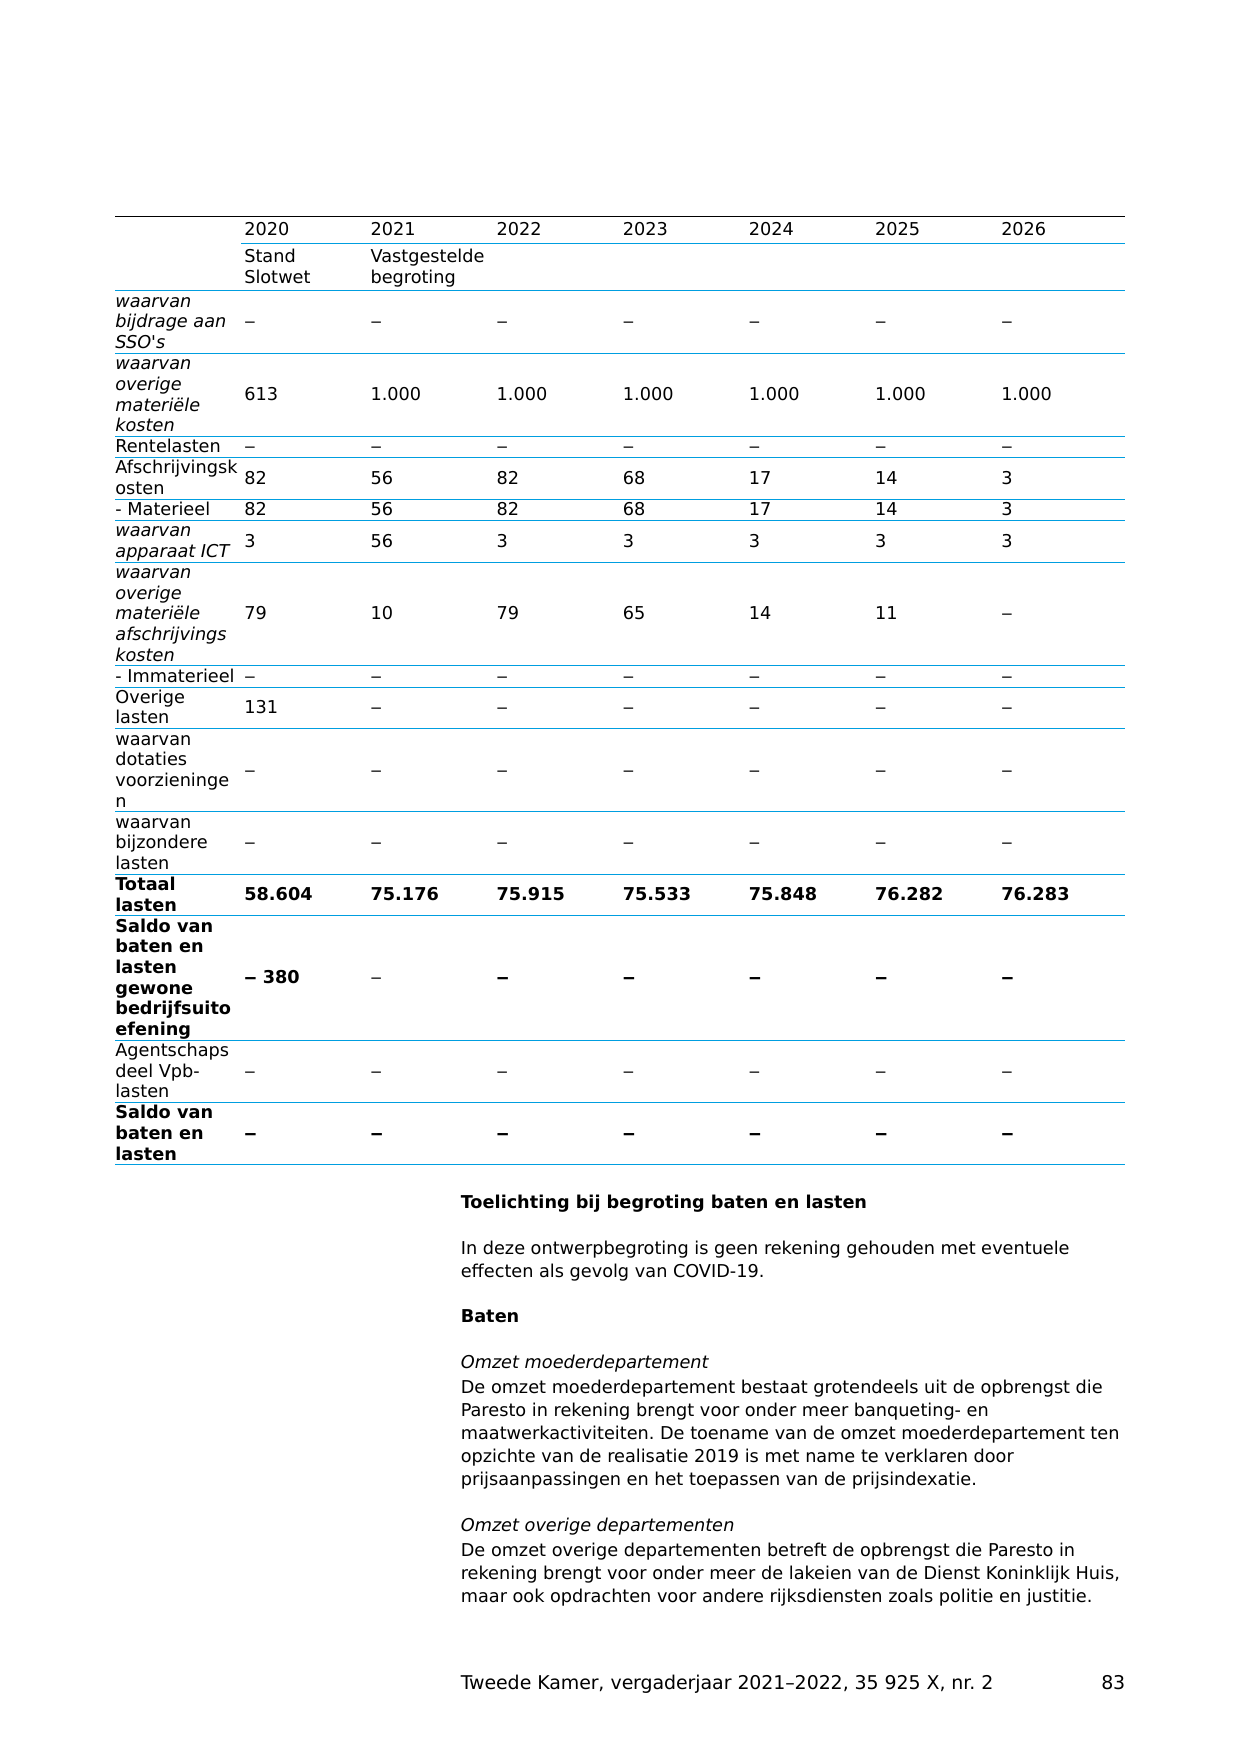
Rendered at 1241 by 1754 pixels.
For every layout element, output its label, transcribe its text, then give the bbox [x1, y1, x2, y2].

text Toelichting bij begroting baten en lasten [461, 1190, 1125, 1213]
table_cell ‒ [746, 688, 872, 728]
table_cell 3 [746, 521, 872, 562]
table_cell ‒ [872, 812, 998, 873]
text De omzet overige departementen betreft de opbrengst die Paresto in rekening brengt voor onder meer de lakeien van de Dienst Koninklijk Huis, maar ook opdrachten voor andere rijksdiensten zoals politie en justitie. [461, 1538, 1125, 1607]
table_cell ‒ [494, 1103, 620, 1164]
table_cell 68 [620, 458, 746, 499]
table_cell ‒ [872, 1041, 998, 1102]
text Baten [461, 1304, 1125, 1327]
table_cell waarvan dotaties voorzieningen [115, 729, 241, 811]
table_cell ‒ [368, 916, 493, 1039]
table_cell 68 [620, 500, 746, 520]
table_cell ‒ [998, 812, 1125, 873]
table_cell 2025 [872, 217, 998, 243]
table_cell ‒ [494, 437, 620, 457]
table_cell - Materieel [115, 500, 241, 520]
table_cell ‒ [620, 437, 746, 457]
table_cell 3 [872, 521, 998, 562]
table_cell ‒ [746, 1041, 872, 1102]
table_cell - Immaterieel [115, 666, 241, 686]
table_cell 3 [620, 521, 746, 562]
table_cell ‒ [368, 1103, 493, 1164]
table_cell 17 [746, 500, 872, 520]
table_cell ‒ [241, 729, 367, 811]
table_cell ‒ [998, 916, 1125, 1039]
table_cell [115, 217, 241, 243]
table_cell 11 [872, 563, 998, 665]
table_cell 1.000 [872, 354, 998, 436]
table_cell 3 [998, 500, 1125, 520]
table_cell [872, 244, 998, 290]
table_cell 1.000 [494, 354, 620, 436]
table_cell 75.176 [368, 875, 493, 915]
table_cell ‒ [620, 812, 746, 873]
table_cell [998, 244, 1125, 290]
table_cell Vastgestelde begroting [368, 244, 493, 290]
table_cell 131 [241, 688, 367, 728]
table_cell [115, 243, 241, 290]
table_cell waarvan bijdrage aan SSO's [115, 291, 241, 353]
table_cell 56 [368, 500, 493, 520]
table_cell ‒ [746, 437, 872, 457]
table_cell ‒ [241, 812, 367, 873]
table_cell waarvan bijzondere lasten [115, 812, 241, 873]
table_cell [620, 244, 746, 290]
table_cell ‒ [872, 688, 998, 728]
table_cell 613 [241, 354, 367, 436]
table_cell Saldo van baten en lasten gewone bedrijfsuitoefening [115, 916, 241, 1039]
table_cell 65 [620, 563, 746, 665]
text Omzet overige departementen [461, 1513, 1125, 1536]
table_cell ‒ [494, 291, 620, 353]
table_cell ‒ [368, 1041, 493, 1102]
table_cell 75.848 [746, 875, 872, 915]
table_cell ‒ [494, 729, 620, 811]
table_cell 14 [872, 500, 998, 520]
table_cell ‒ [872, 437, 998, 457]
table_cell 2021 [368, 217, 493, 243]
table_cell ‒ [620, 916, 746, 1039]
table_cell ‒ [620, 729, 746, 811]
table_cell 3 [998, 521, 1125, 562]
text De omzet moederdepartement bestaat grotendeels uit de opbrengst die Paresto in rekening brengt voor onder meer banqueting- en maatwerkactiviteiten. De toename van de omzet moederdepartement ten opzichte van de realisatie 2019 is met name te verklaren door prijsaanpassingen en het toepassen van de prijsindexatie. [461, 1375, 1125, 1490]
table_cell ‒ [872, 291, 998, 353]
table_cell ‒ [494, 666, 620, 686]
table_cell 14 [872, 458, 998, 499]
table_cell ‒ [746, 666, 872, 686]
table_cell waarvan overige materiële afschrijvingskosten [115, 563, 241, 665]
table_cell Agentschapsdeel Vpb-lasten [115, 1041, 241, 1102]
table_cell ‒ [746, 916, 872, 1039]
table_cell 58.604 [241, 875, 367, 915]
text In deze ontwerpbegroting is geen rekening gehouden met eventuele effecten als gevolg van COVID-19. [461, 1236, 1125, 1282]
table_cell 2026 [998, 217, 1125, 243]
table_cell ‒ [872, 666, 998, 686]
table_cell 1.000 [998, 354, 1125, 436]
table_cell 82 [241, 458, 367, 499]
table_cell 56 [368, 458, 493, 499]
table_cell ‒ [998, 1103, 1125, 1164]
table_cell Afschrijvingskosten [115, 458, 241, 499]
table_cell 2024 [746, 217, 872, 243]
table_cell ‒ [620, 1041, 746, 1102]
table_cell 56 [368, 521, 493, 562]
table_cell ‒ [998, 563, 1125, 665]
table_cell 17 [746, 458, 872, 499]
table_cell [746, 244, 872, 290]
table_cell 2020 [241, 217, 367, 243]
table_cell ‒ [368, 688, 493, 728]
table_cell ‒ [620, 666, 746, 686]
table_cell 79 [241, 563, 367, 665]
table_cell Rentelasten [115, 437, 241, 457]
table_cell waarvan apparaat ICT [115, 521, 241, 562]
table_cell 10 [368, 563, 493, 665]
text Omzet moederdepartement [461, 1350, 1125, 1373]
table_cell ‒ [368, 666, 493, 686]
table_cell ‒ [241, 1041, 367, 1102]
table_cell 79 [494, 563, 620, 665]
table_cell ‒ [368, 729, 493, 811]
table_cell ‒ [998, 666, 1125, 686]
table_cell ‒ [494, 1041, 620, 1102]
table_cell ‒ [746, 291, 872, 353]
table_cell ‒ [746, 812, 872, 873]
table_cell ‒ [620, 291, 746, 353]
table_cell ‒ [872, 729, 998, 811]
table_cell Stand Slotwet [241, 244, 367, 290]
table_cell 3 [998, 458, 1125, 499]
table_cell 82 [241, 500, 367, 520]
table_cell 14 [746, 563, 872, 665]
table_cell 76.283 [998, 875, 1125, 915]
table_cell 1.000 [746, 354, 872, 436]
table_cell 2023 [620, 217, 746, 243]
table_cell ‒ [241, 437, 367, 457]
table_cell 3 [241, 521, 367, 562]
table_cell ‒ [368, 812, 493, 873]
table_cell ‒ [368, 437, 493, 457]
table_cell ‒ [241, 291, 367, 353]
table_cell Totaal lasten [115, 875, 241, 915]
table_header Tabel 33 Begroting van baten-lastenagentschap voor het jaar 2022 (bedragen x € 1.000) [115, 191, 1125, 216]
table_cell 2022 [494, 217, 620, 243]
table_cell ‒ [746, 729, 872, 811]
table_cell [494, 244, 620, 290]
table_cell ‒ [620, 688, 746, 728]
table_cell waarvan overige materiële kosten [115, 354, 241, 436]
table_cell ‒ [998, 437, 1125, 457]
table_cell 75.915 [494, 875, 620, 915]
table_cell 1.000 [620, 354, 746, 436]
table_cell ‒ [494, 812, 620, 873]
table_cell ‒ [494, 916, 620, 1039]
table_cell ‒ [998, 1041, 1125, 1102]
table_cell ‒ [494, 688, 620, 728]
table_cell ‒ [241, 1103, 367, 1164]
table_cell ‒ [746, 1103, 872, 1164]
table_cell ‒ [368, 291, 493, 353]
table_cell ‒ [872, 916, 998, 1039]
table_cell ‒ [998, 729, 1125, 811]
table_cell Overige lasten [115, 688, 241, 728]
table_cell 76.282 [872, 875, 998, 915]
table_cell ‒ [241, 666, 367, 686]
table_cell 75.533 [620, 875, 746, 915]
table_cell ‒ [620, 1103, 746, 1164]
table_cell 3 [494, 521, 620, 562]
table_cell 1.000 [368, 354, 493, 436]
table_cell 82 [494, 458, 620, 499]
table_cell ‒ [998, 688, 1125, 728]
table_cell ‒ [998, 291, 1125, 353]
table_cell 82 [494, 500, 620, 520]
table_cell ‒ [872, 1103, 998, 1164]
table_cell Saldo van baten en lasten [115, 1103, 241, 1164]
table_cell ‒ 380 [241, 916, 367, 1039]
